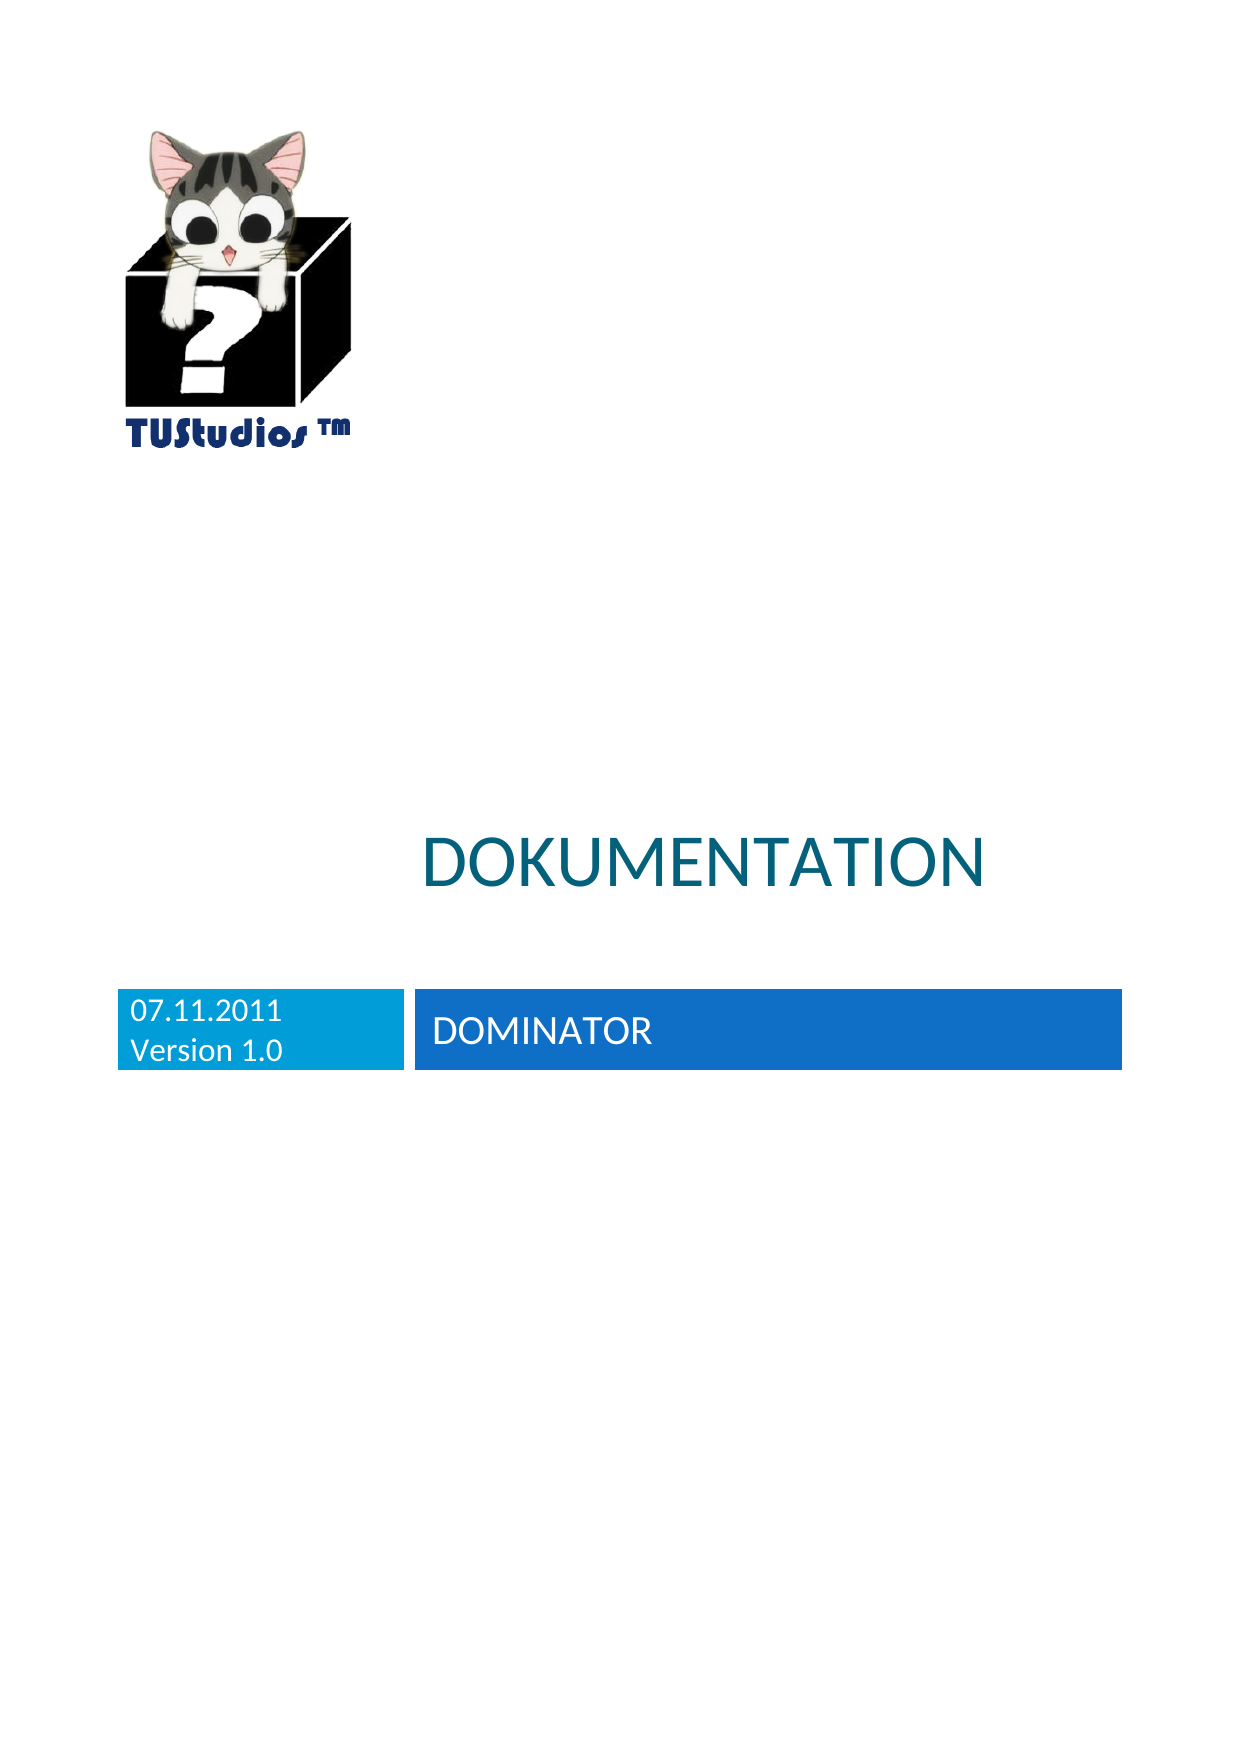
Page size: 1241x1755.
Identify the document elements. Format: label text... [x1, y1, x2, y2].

table_cell [118, 1070, 409, 1161]
table_cell 07.11.2011 Version 1.0 [118, 989, 404, 1070]
picture [118, 123, 356, 453]
table_header [118, 504, 409, 917]
table_header Dokumentation [409, 504, 1122, 917]
table_cell [409, 917, 1122, 989]
table_cell [409, 1070, 1122, 1161]
table_cell [118, 917, 409, 989]
table_cell DOMINATOR [415, 989, 1122, 1070]
